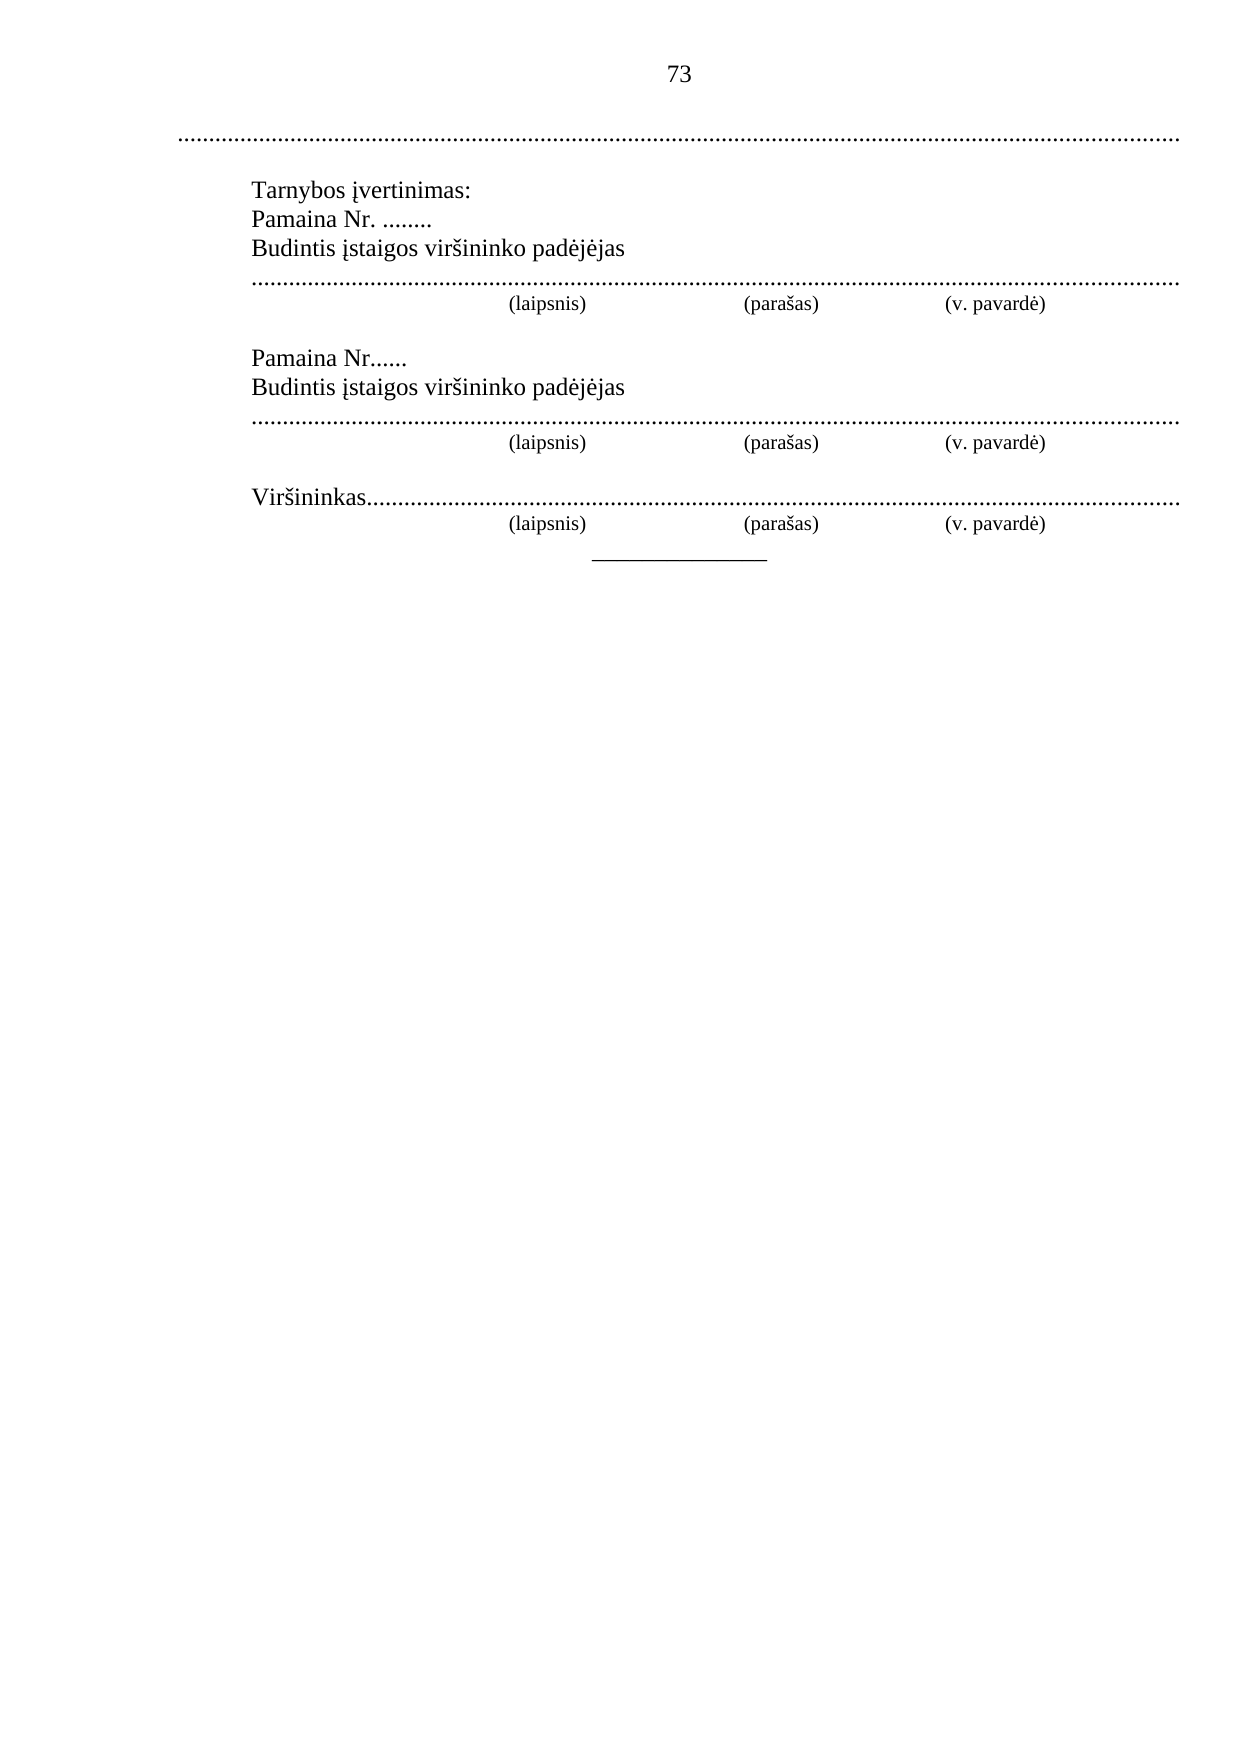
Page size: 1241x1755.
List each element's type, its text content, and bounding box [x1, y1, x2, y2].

text Tarnybos įvertinimas: [177, 176, 1181, 204]
text Budintis įstaigos viršininko padėjėjas [177, 233, 1181, 262]
text (laipsnis) (parašas) (v. pavardė) [177, 430, 1181, 454]
text (laipsnis) (parašas) (v. pavardė) [177, 511, 1181, 535]
text Pamaina Nr. ........ [177, 204, 1181, 233]
text (laipsnis) (parašas) (v. pavardė) [177, 291, 1181, 315]
text Viršininkas [177, 482, 1181, 511]
text ______________ [177, 535, 1181, 564]
text Budintis įstaigos viršininko padėjėjas [177, 372, 1181, 401]
text Pamaina Nr...... [177, 343, 1181, 372]
